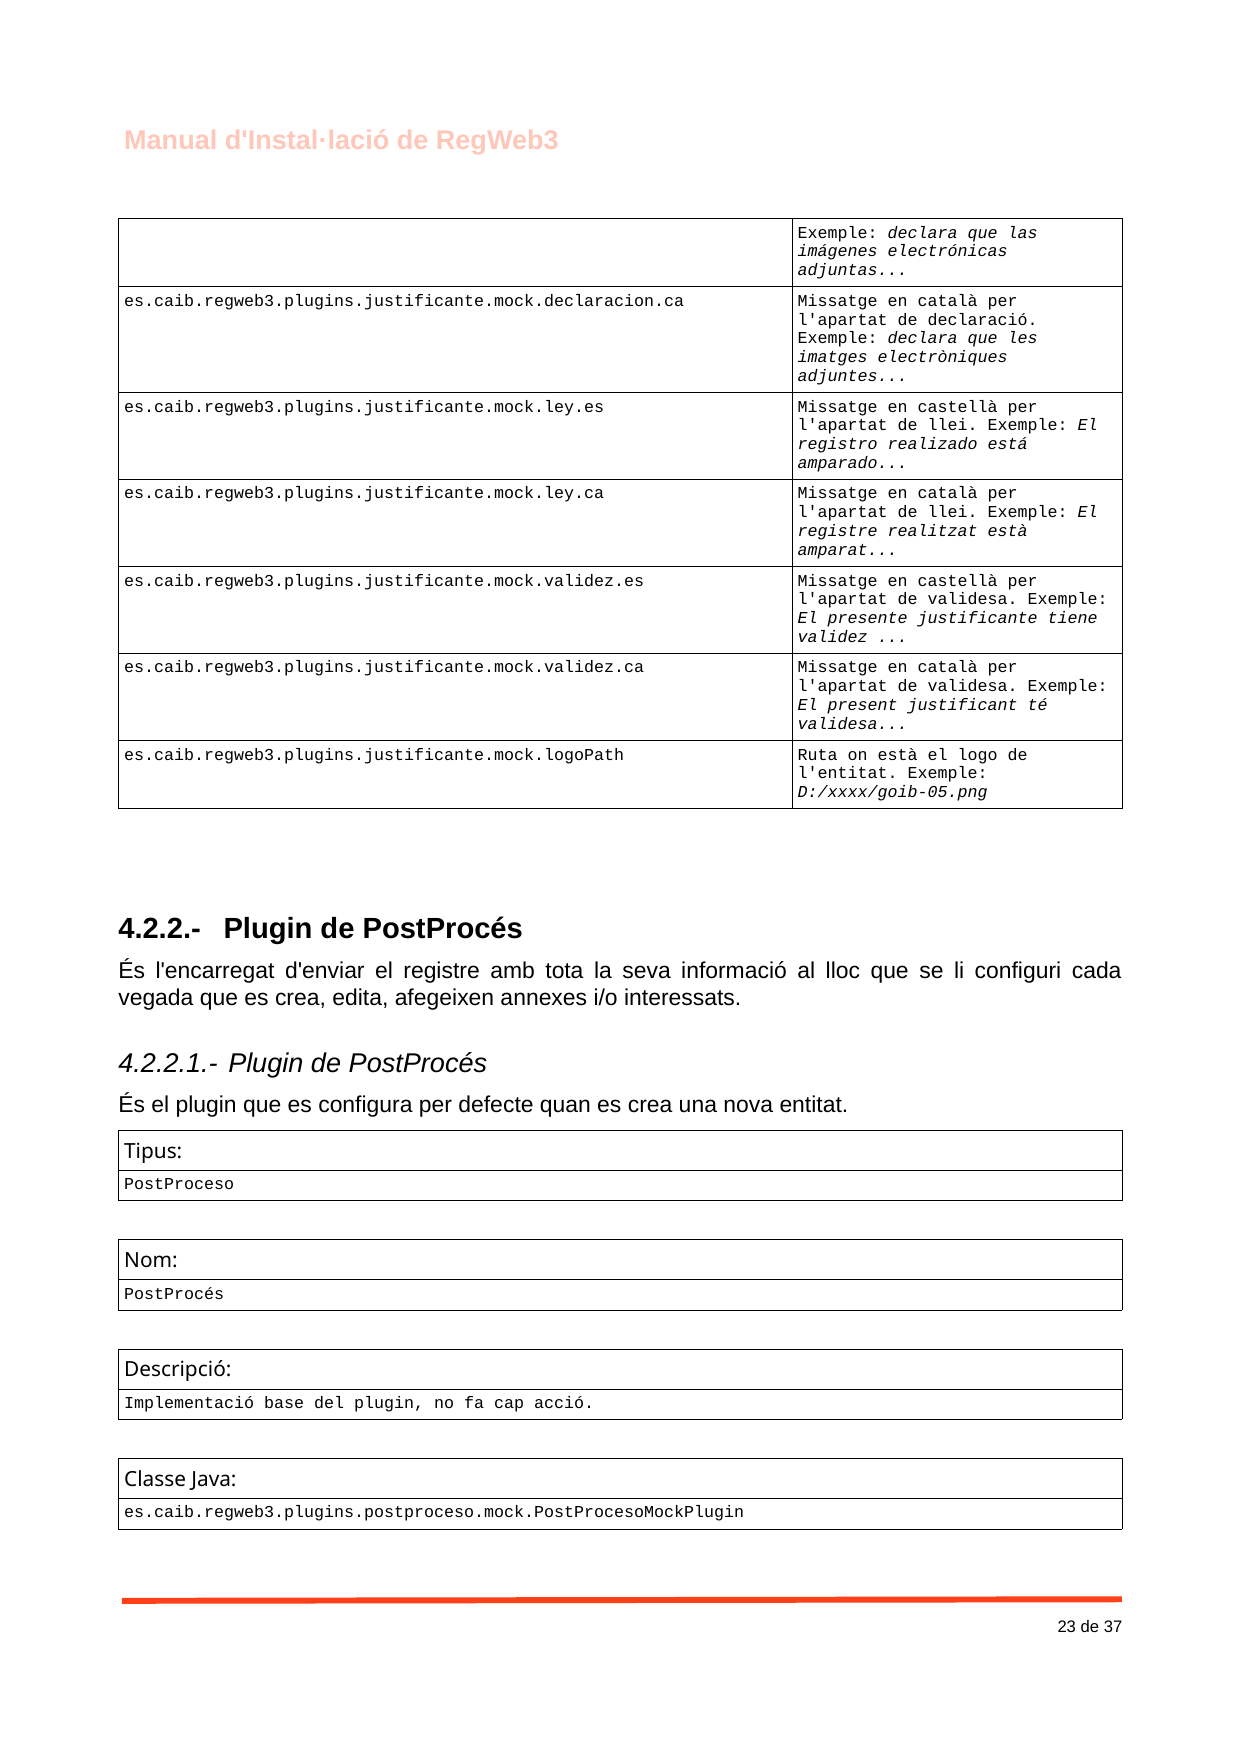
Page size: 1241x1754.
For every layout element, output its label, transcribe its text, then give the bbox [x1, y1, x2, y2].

table_cell Missatge en català per l'apartat de llei. Exemple: El registre realitzat està amparat... [793, 480, 1122, 566]
table_header Tipus: [119, 1131, 1122, 1170]
table_cell PostProceso [119, 1171, 1122, 1200]
table_cell Exemple: declara que las imágenes electrónicas adjuntas... [793, 219, 1122, 286]
subtitle Plugin de PostProcés [118, 1047, 1122, 1079]
table_cell es.caib.regweb3.plugins.postproceso.mock.PostProcesoMockPlugin [119, 1499, 1122, 1528]
table_cell es.caib.regweb3.plugins.justificante.mock.declaracion.ca [119, 287, 792, 392]
table_header Classe Java: [119, 1459, 1122, 1498]
table_cell Ruta on està el logo de l'entitat. Exemple: D:/xxxx/goib-05.png [793, 741, 1122, 808]
table_cell es.caib.regweb3.plugins.justificante.mock.ley.ca [119, 480, 792, 566]
table_cell Missatge en castellà per l'apartat de llei. Exemple: El registro realizado está amparado... [793, 393, 1122, 479]
table_cell es.caib.regweb3.plugins.justificante.mock.logoPath [119, 741, 792, 808]
table_cell Missatge en català per l'apartat de validesa. Exemple: El present justificant té validesa... [793, 654, 1122, 740]
table_cell es.caib.regweb3.plugins.justificante.mock.validez.ca [119, 654, 792, 740]
table_header Nom: [119, 1240, 1122, 1279]
table_header Descripció: [119, 1350, 1122, 1389]
text És l'encarregat d'enviar el registre amb tota la seva informació al lloc que se li configuri cada vegada que es crea, edita, afegeixen annexes i/o interessats. [118, 957, 1122, 1010]
table_cell Implementació base del plugin, no fa cap acció. [119, 1390, 1122, 1419]
table_cell [119, 219, 792, 286]
table_cell Missatge en català per l'apartat de declaració. Exemple: declara que les imatges electròniques adjuntes... [793, 287, 1122, 392]
text És el plugin que es configura per defecte quan es crea una nova entitat. [118, 1091, 1122, 1117]
table_cell Missatge en castellà per l'apartat de validesa. Exemple: El presente justificante tiene validez ... [793, 567, 1122, 653]
subtitle Plugin de PostProcés [118, 911, 1122, 945]
table_cell es.caib.regweb3.plugins.justificante.mock.validez.es [119, 567, 792, 653]
table_cell es.caib.regweb3.plugins.justificante.mock.ley.es [119, 393, 792, 479]
table_cell PostProcés [119, 1280, 1122, 1310]
